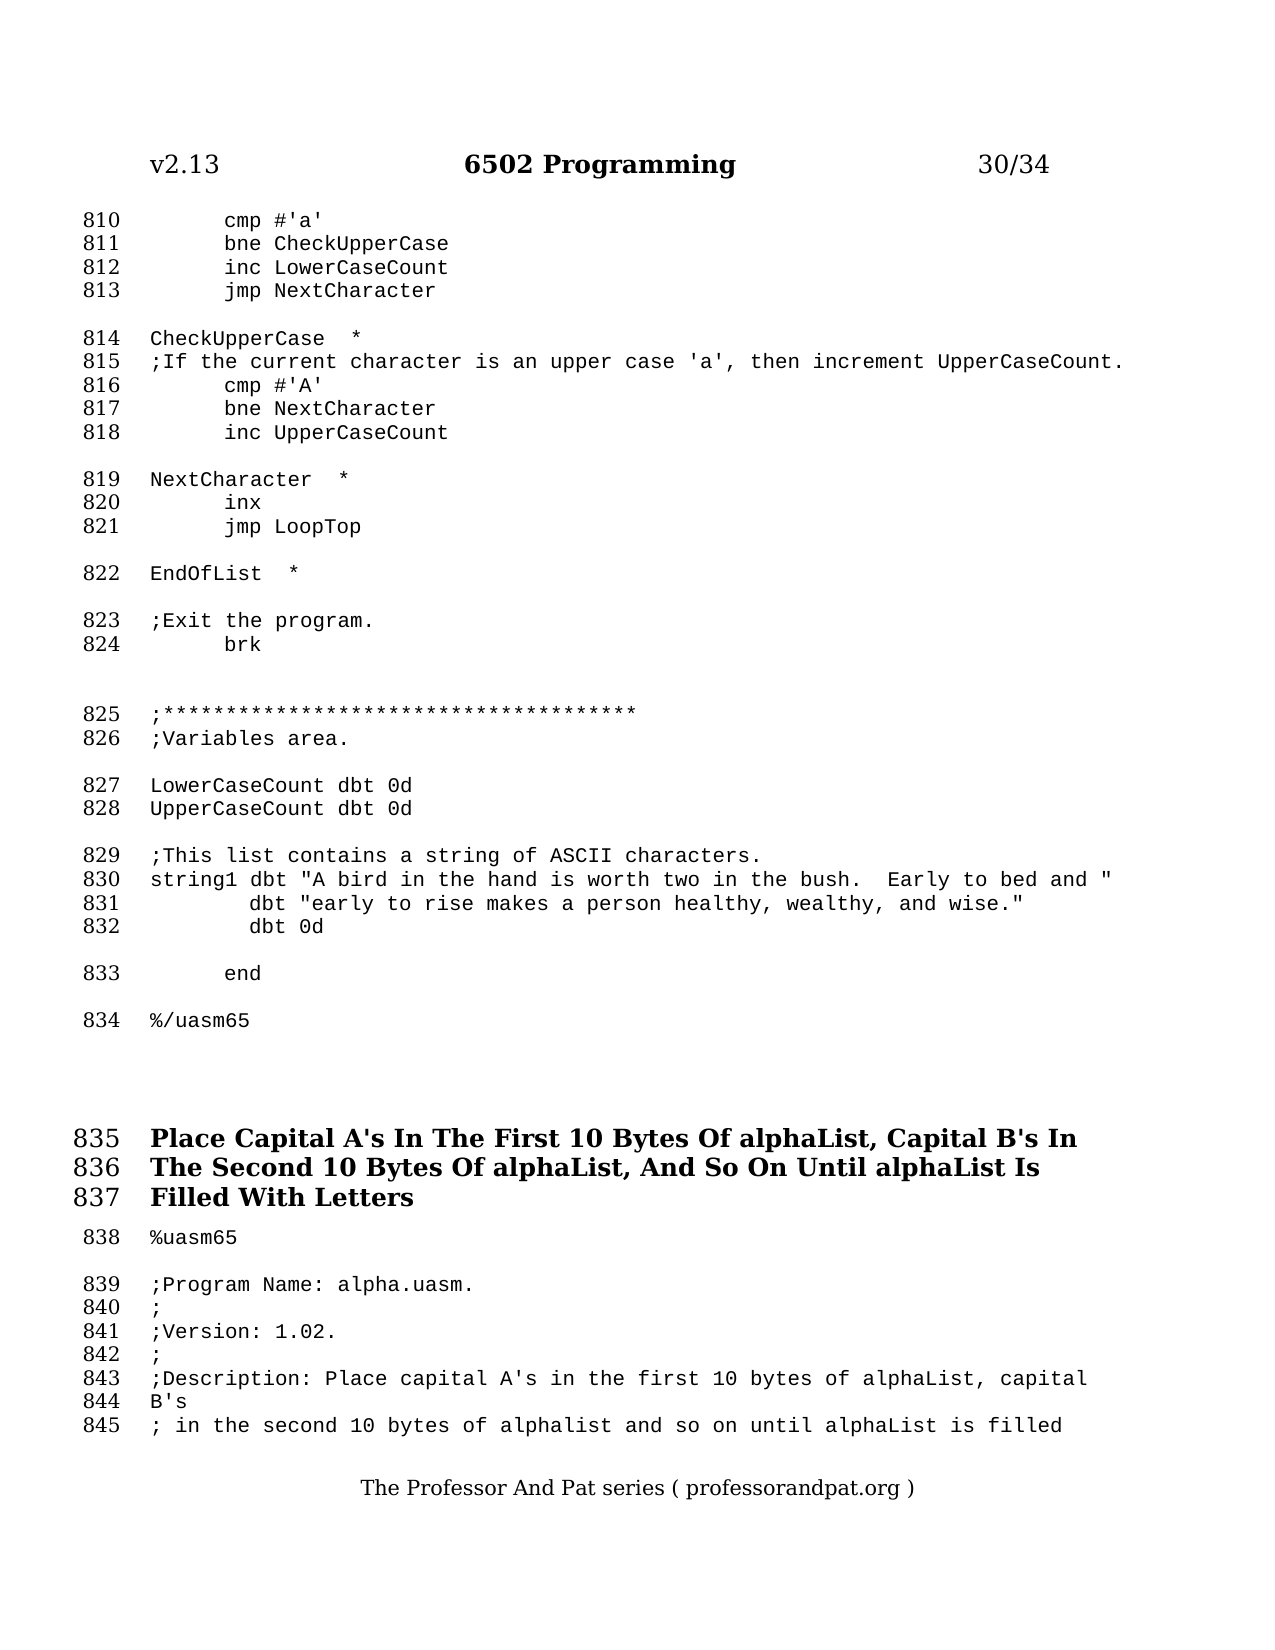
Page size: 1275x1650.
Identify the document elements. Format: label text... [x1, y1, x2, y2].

text string1 dbt "A bird in the hand is worth two in the bush. Early to bed and " [150, 869, 1125, 893]
text inc UpperCaseCount [150, 422, 1125, 445]
text cmp #'A' [150, 375, 1125, 398]
text ; in the second 10 bytes of alphalist and so on until alphaList is filled [150, 1415, 1125, 1439]
text ;Description: Place capital A's in the first 10 bytes of alphaList, capital B's [150, 1368, 1125, 1415]
text brk [150, 634, 1125, 657]
text ; [150, 1344, 1125, 1368]
text ;Version: 1.02. [150, 1321, 1125, 1344]
text ; [150, 1297, 1125, 1321]
text jmp LoopTop [150, 516, 1125, 539]
subtitle Place Capital A's In The First 10 Bytes Of alphaList, Capital B's In The Second 10 Bytes Of alphaList, And So On Until alphaList Is Filled With Letters [150, 1123, 1125, 1212]
text bne NextCharacter [150, 398, 1125, 422]
text ;Variables area. [150, 728, 1125, 751]
text bne CheckUpperCase [150, 233, 1125, 257]
text EndOfList * [150, 563, 1125, 587]
text jmp NextCharacter [150, 281, 1125, 304]
text ;************************************** [150, 704, 1125, 728]
text NextCharacter * [150, 469, 1125, 492]
text ;Program Name: alpha.uasm. [150, 1274, 1125, 1297]
text ;If the current character is an upper case 'a', then increment UpperCaseCount. [150, 351, 1125, 375]
text ;Exit the program. [150, 610, 1125, 634]
text UpperCaseCount dbt 0d [150, 798, 1125, 822]
text LowerCaseCount dbt 0d [150, 775, 1125, 798]
text %uasm65 [150, 1227, 1125, 1250]
text inx [150, 492, 1125, 516]
text inc LowerCaseCount [150, 257, 1125, 281]
text cmp #'a' [150, 210, 1125, 233]
text end [150, 963, 1125, 987]
text dbt 0d [150, 916, 1125, 940]
text CheckUpperCase * [150, 328, 1125, 351]
text ;This list contains a string of ASCII characters. [150, 846, 1125, 869]
text %/uasm65 [150, 1010, 1125, 1034]
text dbt "early to rise makes a person healthy, wealthy, and wise." [150, 893, 1125, 916]
